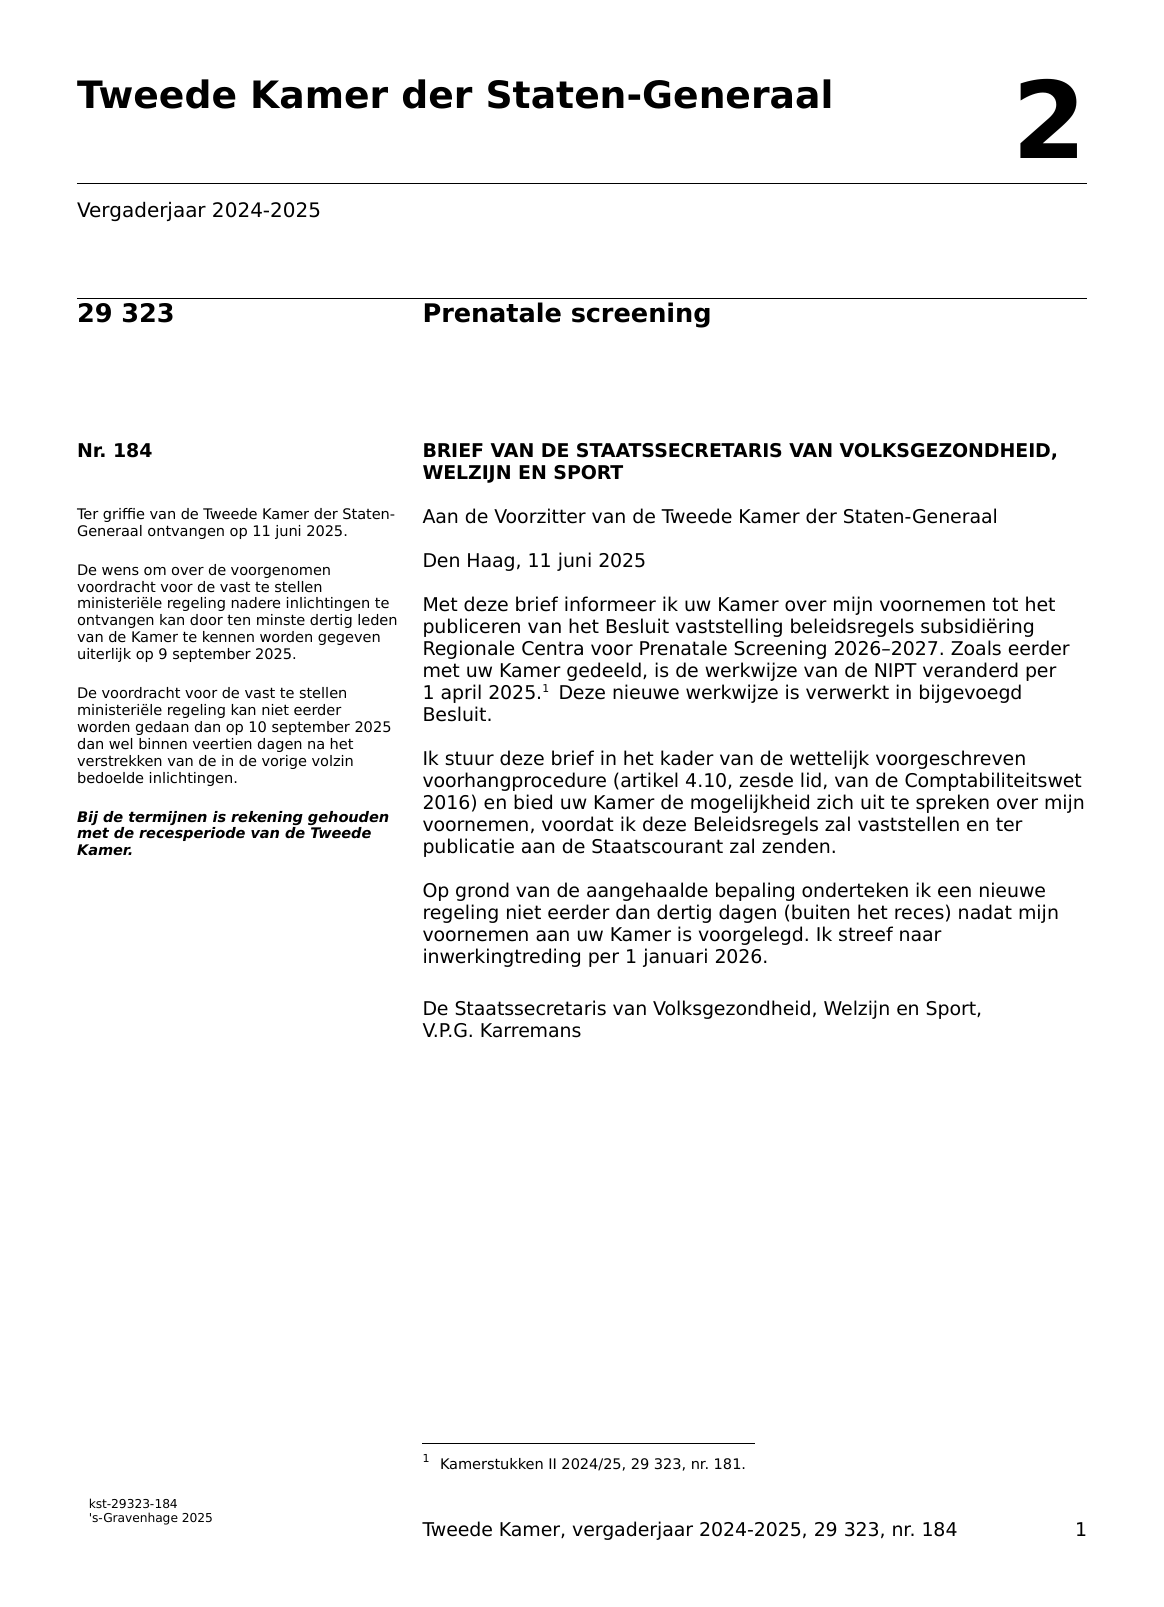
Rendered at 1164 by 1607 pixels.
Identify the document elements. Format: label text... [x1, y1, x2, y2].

subtitle Nr. 184 BRIEF VAN DE STAATSSECRETARIS VAN VOLKSGEZONDHEID, WELZIJN EN SPORT [77, 440, 1087, 484]
text Bij de termijnen is rekening gehouden met de recesperiode van de Tweede Kamer. [77, 809, 399, 859]
text 's-Gravenhage 2025 [88, 1511, 323, 1525]
text Aan de Voorzitter van de Tweede Kamer der Staten-Generaal [422, 506, 1087, 528]
text [77, 663, 399, 685]
text De wens om over de voorgenomen voordracht voor de vast te stellen ministeriële regeling nadere inlichtingen te ontvangen kan door ten minste dertig leden van de Kamer te kennen worden gegeven uiterlijk op 9 september 2025. [77, 562, 399, 663]
text Kamerstukken II 2024/25, 29 323, nr. 181. [422, 1452, 1087, 1474]
table_cell Vergaderjaar 2024-2025 [77, 184, 1087, 298]
text Op grond van de aangehaalde bepaling onderteken ik een nieuwe regeling niet eerder dan dertig dagen (buiten het reces) nadat mijn voornemen aan uw Kamer is voorgelegd. Ik streef naar inwerkingtreding per 1 januari 2026. [422, 880, 1087, 968]
text [77, 539, 399, 562]
text Den Haag, 11 juni 2025 [422, 550, 1087, 572]
text De Staatssecretaris van Volksgezondheid, Welzijn en Sport, V.P.G. Karremans [422, 998, 1087, 1042]
text [77, 786, 399, 809]
subtitle 29 323 Prenatale screening [77, 299, 1087, 329]
text Ter griffie van de Tweede Kamer der Staten-Generaal ontvangen op 11 juni 2025. [77, 506, 399, 539]
text Ik stuur deze brief in het kader van de wettelijk voorgeschreven voorhangprocedure (artikel 4.10, zesde lid, van de Comptabiliteitswet 2016) en bied uw Kamer de mogelijkheid zich uit te spreken over mijn voornemen, voordat ik deze Beleidsregels zal vaststellen en ter publicatie aan de Staatscourant zal zenden. [422, 748, 1087, 858]
text kst-29323-184 [88, 1497, 323, 1511]
text De voordracht voor de vast te stellen ministeriële regeling kan niet eerder worden gedaan dan op 10 september 2025 dan wel binnen veertien dagen na het verstrekken van de in de vorige volzin bedoelde inlichtingen. [77, 685, 399, 786]
text Met deze brief informeer ik uw Kamer over mijn voornemen tot het publiceren van het Besluit vaststelling beleidsregels subsidiëring Regionale Centra voor Prenatale Screening 2026–2027. Zoals eerder met uw Kamer gedeeld, is de werkwijze van de NIPT veranderd per 1 april 2025. Deze nieuwe werkwijze is verwerkt in bijgevoegd Besluit. [422, 594, 1087, 726]
table_header Tweede Kamer der Staten-Generaal [77, 59, 886, 183]
table_header 2 [886, 59, 1087, 183]
